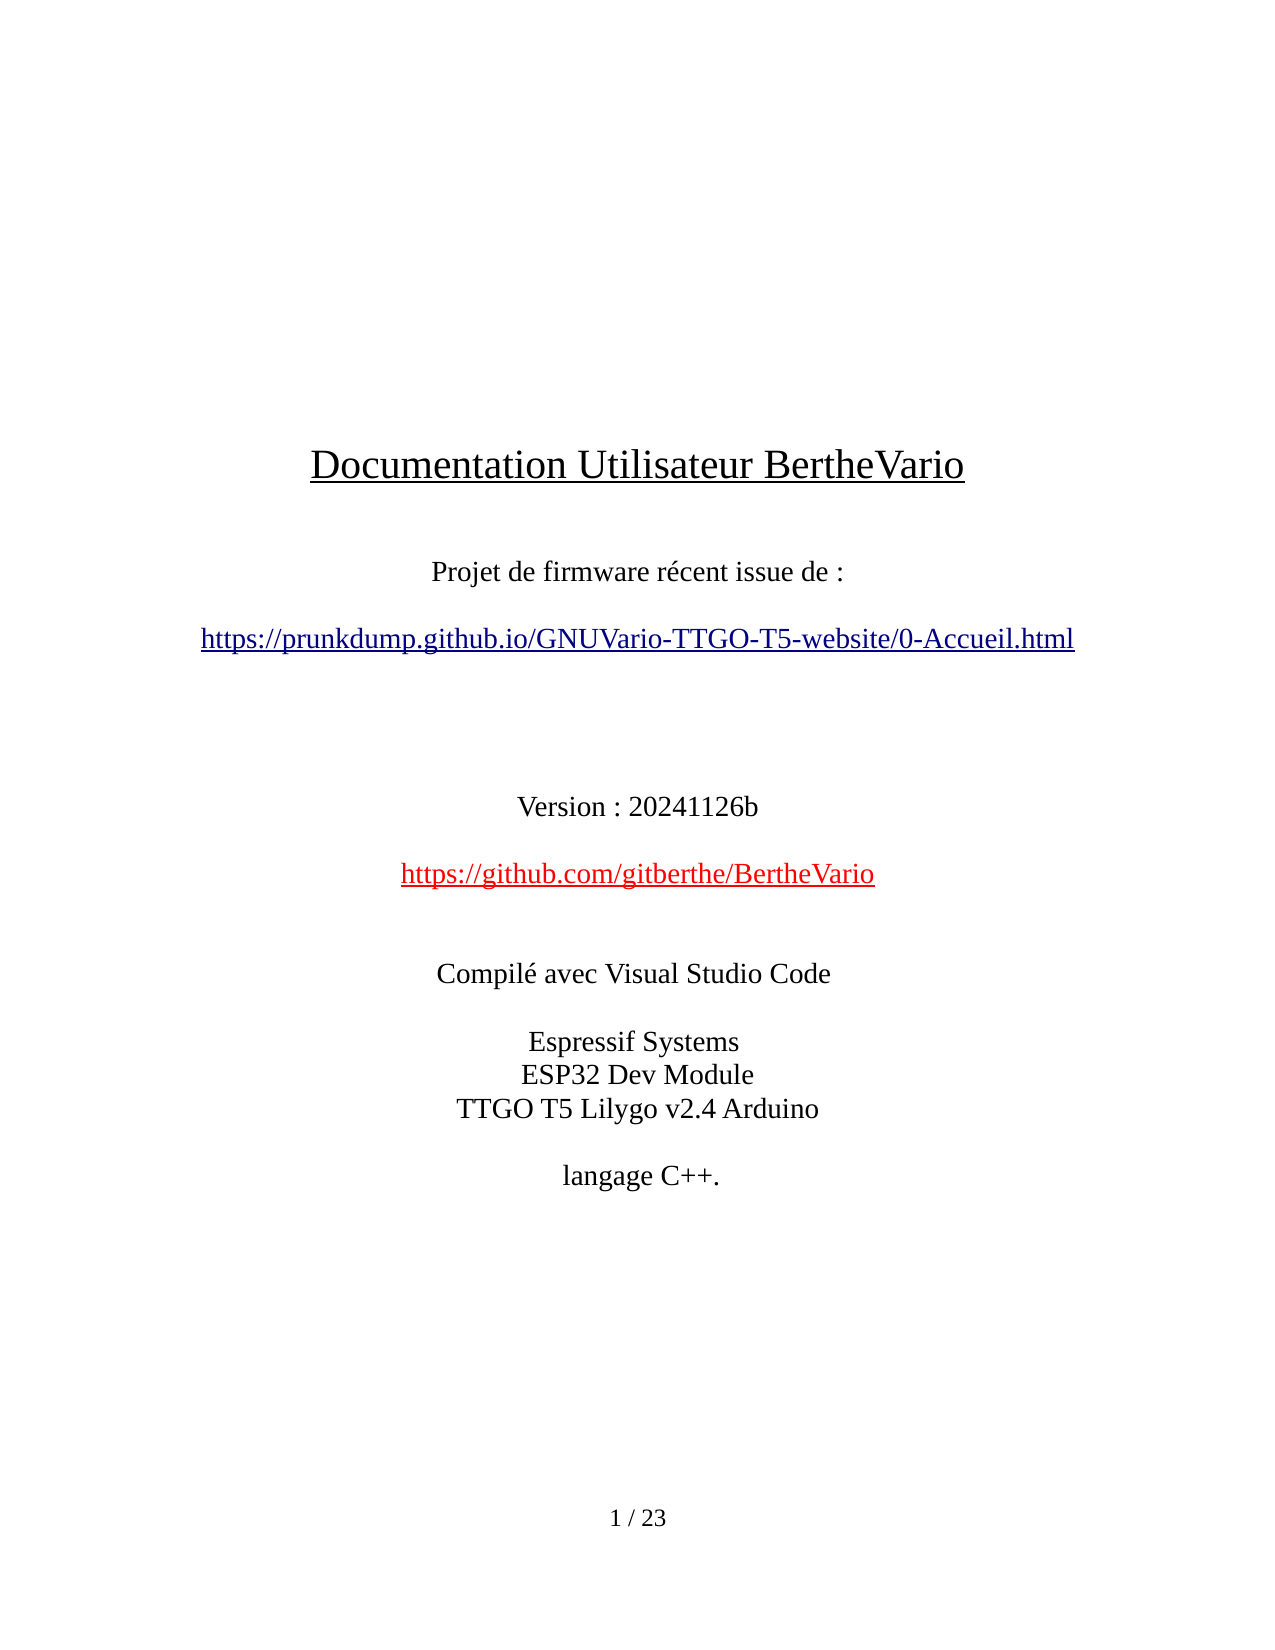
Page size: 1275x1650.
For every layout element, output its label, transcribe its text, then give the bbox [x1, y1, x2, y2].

text ESP32 Dev Module [118, 1057, 1157, 1091]
text Projet de firmware récent issue de : [118, 554, 1157, 588]
text Version : 20241126b [118, 789, 1157, 822]
text langage C++. [118, 1158, 1157, 1191]
text Documentation Utilisateur BertheVario [118, 439, 1157, 487]
text https://github.com/gitberthe/BertheVario [118, 856, 1157, 889]
text Espressif Systems [118, 1024, 1157, 1057]
text https://prunkdump.github.io/GNUVario-TTGO-T5-website/0-Accueil.html [118, 621, 1157, 655]
text Compilé avec Visual Studio Code [118, 957, 1157, 990]
text TTGO T5 Lilygo v2.4 Arduino [118, 1091, 1157, 1124]
